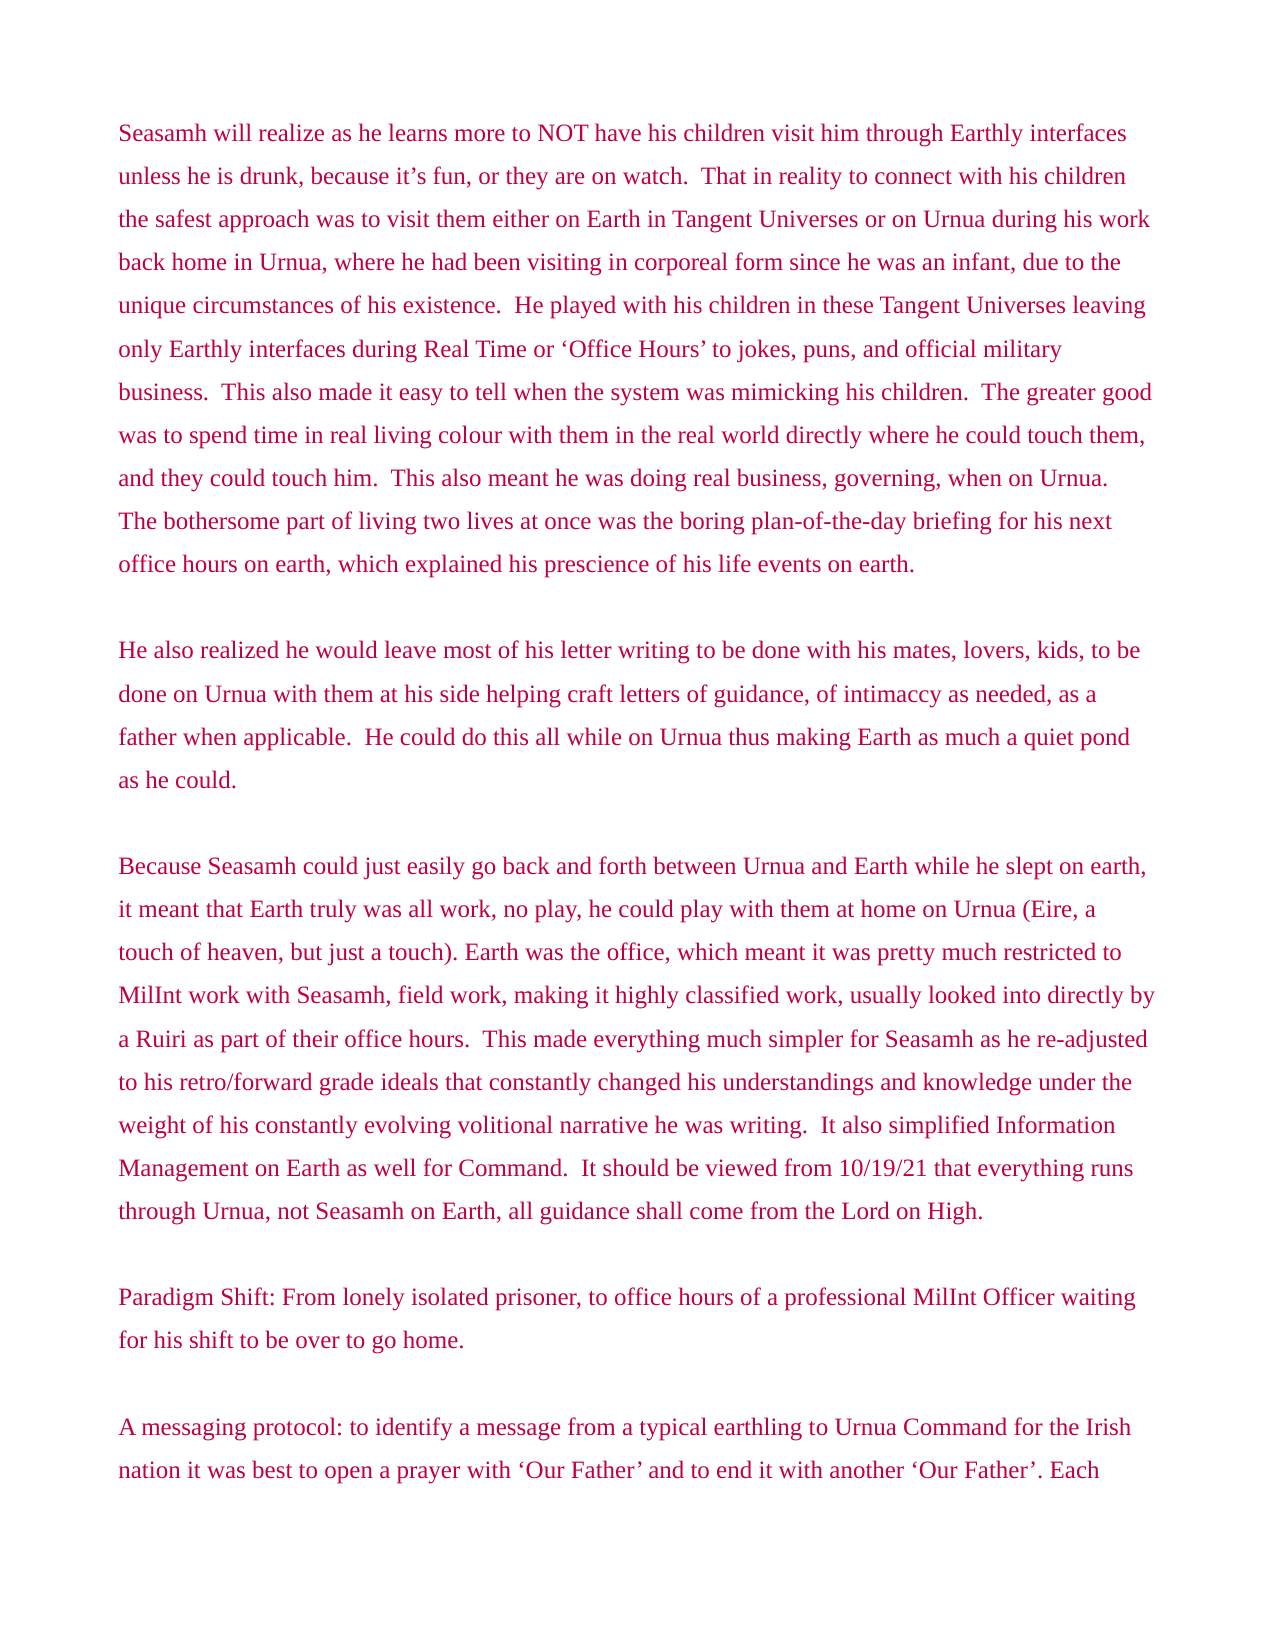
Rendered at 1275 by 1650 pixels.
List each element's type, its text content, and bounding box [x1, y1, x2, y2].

text Paradigm Shift: From lonely isolated prisoner, to office hours of a professional MilInt Officer waiting for his shift to be over to go home. [118, 1282, 1157, 1354]
text Because Seasamh could just easily go back and forth between Urnua and Earth while he slept on earth, it meant that Earth truly was all work, no play, he could play with them at home on Urnua (Eire, a touch of heaven, but just a touch). Earth was the office, which meant it was pretty much restricted to MilInt work with Seasamh, field work, making it highly classified work, usually looked into directly by a Ruiri as part of their office hours. This made everything much simpler for Seasamh as he re-adjusted to his retro/forward grade ideals that constantly changed his understandings and knowledge under the weight of his constantly evolving volitional narrative he was writing. It also simplified Information Management on Earth as well for Command. It should be viewed from 10/19/21 that everything runs through Urnua, not Seasamh on Earth, all guidance shall come from the Lord on High. [118, 851, 1157, 1225]
text Seasamh will realize as he learns more to NOT have his children visit him through Earthly interfaces unless he is drunk, because it’s fun, or they are on watch. That in reality to connect with his children the safest approach was to visit them either on Earth in Tangent Universes or on Urnua during his work back home in Urnua, where he had been visiting in corporeal form since he was an infant, due to the unique circumstances of his existence. He played with his children in these Tangent Universes leaving only Earthly interfaces during Real Time or ‘Office Hours’ to jokes, puns, and official military business. This also made it easy to tell when the system was mimicking his children. The greater good was to spend time in real living colour with them in the real world directly where he could touch them, and they could touch him. This also meant he was doing real business, governing, when on Urnua. The bothersome part of living two lives at once was the boring plan-of-the-day briefing for his next office hours on earth, which explained his prescience of his life events on earth. [118, 118, 1157, 578]
text He also realized he would leave most of his letter writing to be done with his mates, lovers, kids, to be done on Urnua with them at his side helping craft letters of guidance, of intimaccy as needed, as a father when applicable. He could do this all while on Urnua thus making Earth as much a quiet pond as he could. [118, 636, 1157, 794]
text A messaging protocol: to identify a message from a typical earthling to Urnua Command for the Irish nation it was best to open a prayer with ‘Our Father’ and to end it with another ‘Our Father’. Each [118, 1412, 1157, 1484]
